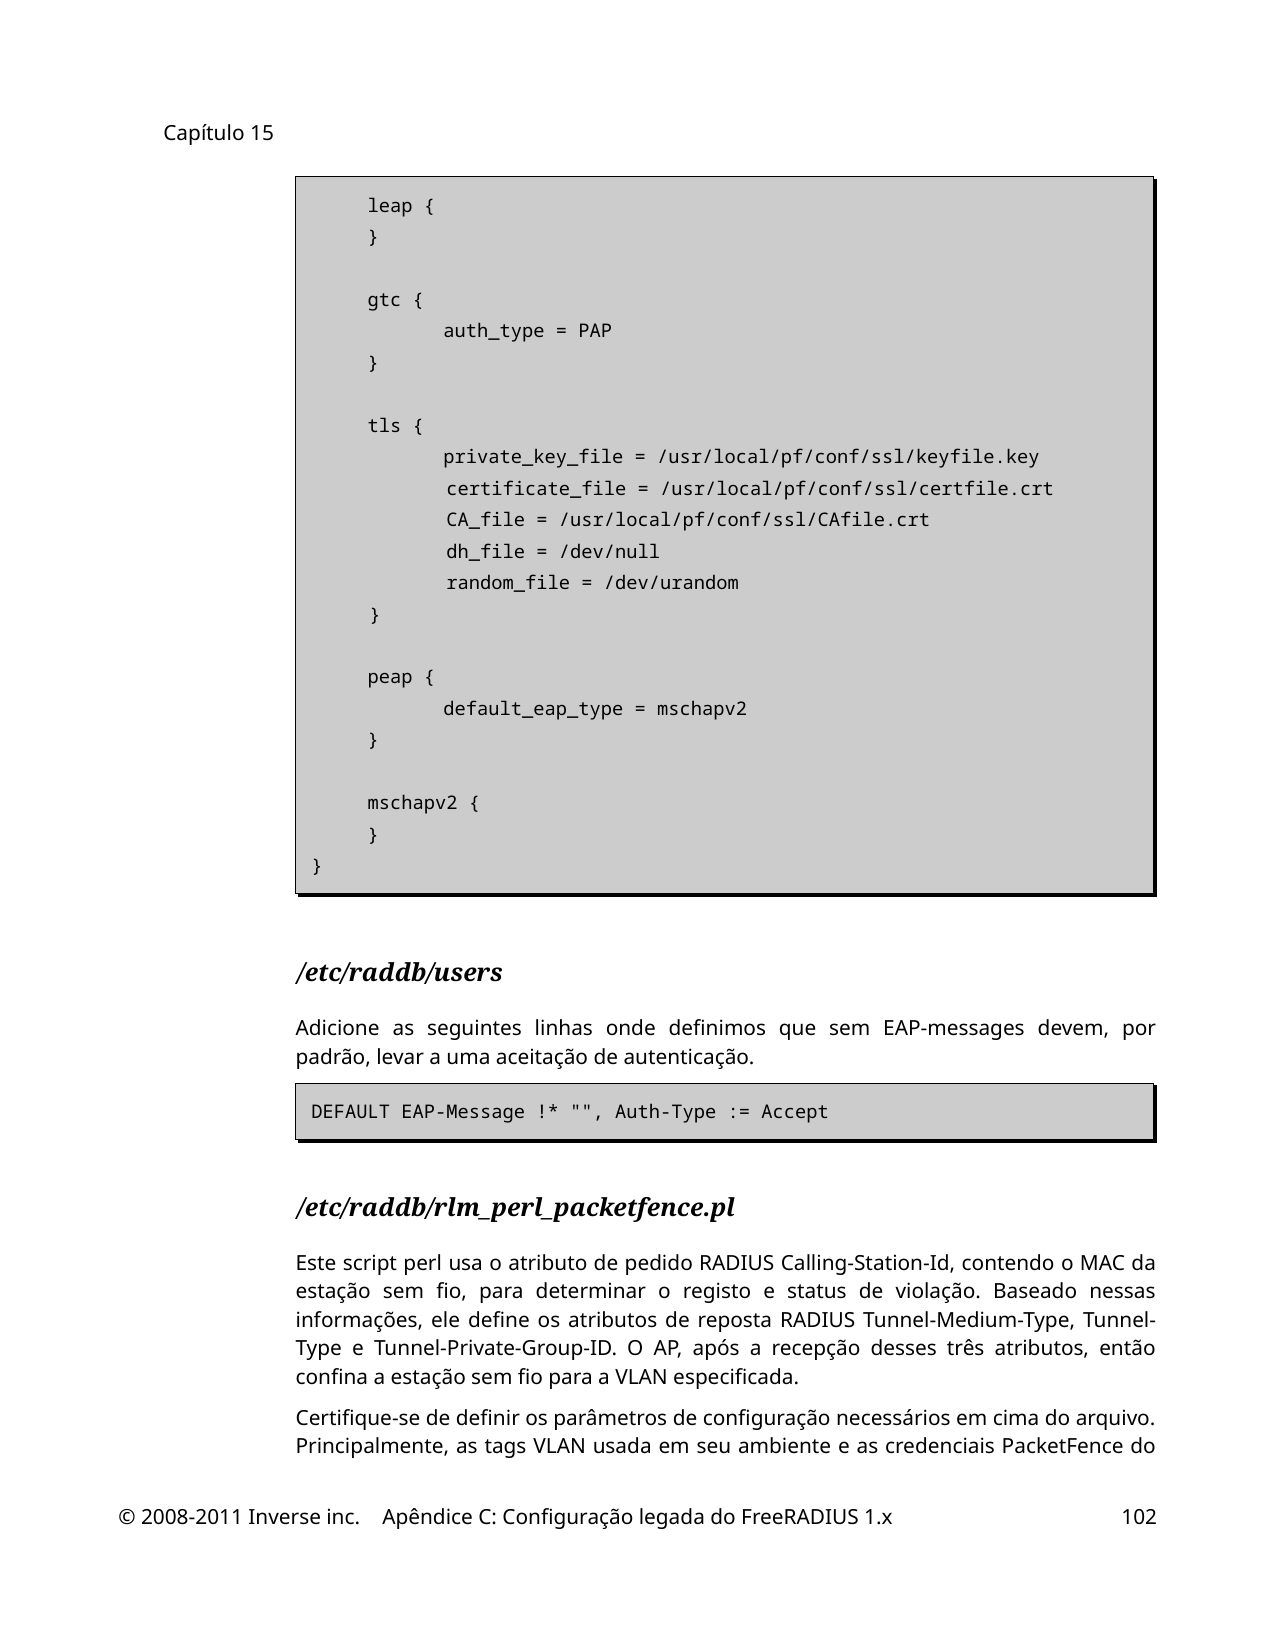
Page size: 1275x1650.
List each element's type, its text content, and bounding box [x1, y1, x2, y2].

text } [296, 711, 1153, 742]
text default_eap_type = mschapv2 [296, 679, 1153, 711]
text Certifique-se de definir os parâmetros de configuração necessários em cima do arquivo. Principalmente, as tags VLAN usada em seu ambiente e as credenciais PacketFence do [295, 1403, 1157, 1460]
subtitle /etc/raddb/users [260, 955, 1157, 988]
text private_key_file = /usr/local/pf/conf/ssl/keyfile.key [296, 428, 1153, 459]
text } [296, 585, 1153, 616]
subtitle /etc/raddb/rlm_perl_packetfence.pl [260, 1190, 1157, 1223]
text random_file = /dev/urandom [296, 553, 1153, 585]
text DEFAULT EAP-Message !* "", Auth-Type := Accept [296, 1084, 1153, 1139]
text leap { [296, 177, 1153, 207]
text } [296, 207, 1153, 239]
text } [296, 333, 1153, 365]
text mschapv2 { [296, 774, 1153, 805]
text CA_file = /usr/local/pf/conf/ssl/CAfile.crt [296, 491, 1153, 522]
text } [296, 837, 1153, 893]
text peap { [296, 648, 1153, 679]
text Adicione as seguintes linhas onde definimos que sem EAP-messages devem, por padrão, levar a uma aceitação de autenticação. [295, 1013, 1157, 1070]
text } [296, 805, 1153, 837]
text gtc { [296, 270, 1153, 302]
text auth_type = PAP [296, 302, 1153, 333]
text Este script perl usa o atributo de pedido RADIUS Calling-Station-Id, contendo o MAC da estação sem fio, para determinar o registo e status de violação. Baseado nessas informações, ele define os atributos de reposta RADIUS Tunnel-Medium-Type, Tunnel-Type e Tunnel-Private-Group-ID. O AP, após a recepção desses três atributos, então confina a estação sem fio para a VLAN especificada. [295, 1248, 1157, 1390]
text certificate_file = /usr/local/pf/conf/ssl/certfile.crt [296, 459, 1153, 491]
text dh_file = /dev/null [296, 522, 1153, 553]
text tls { [296, 396, 1153, 428]
